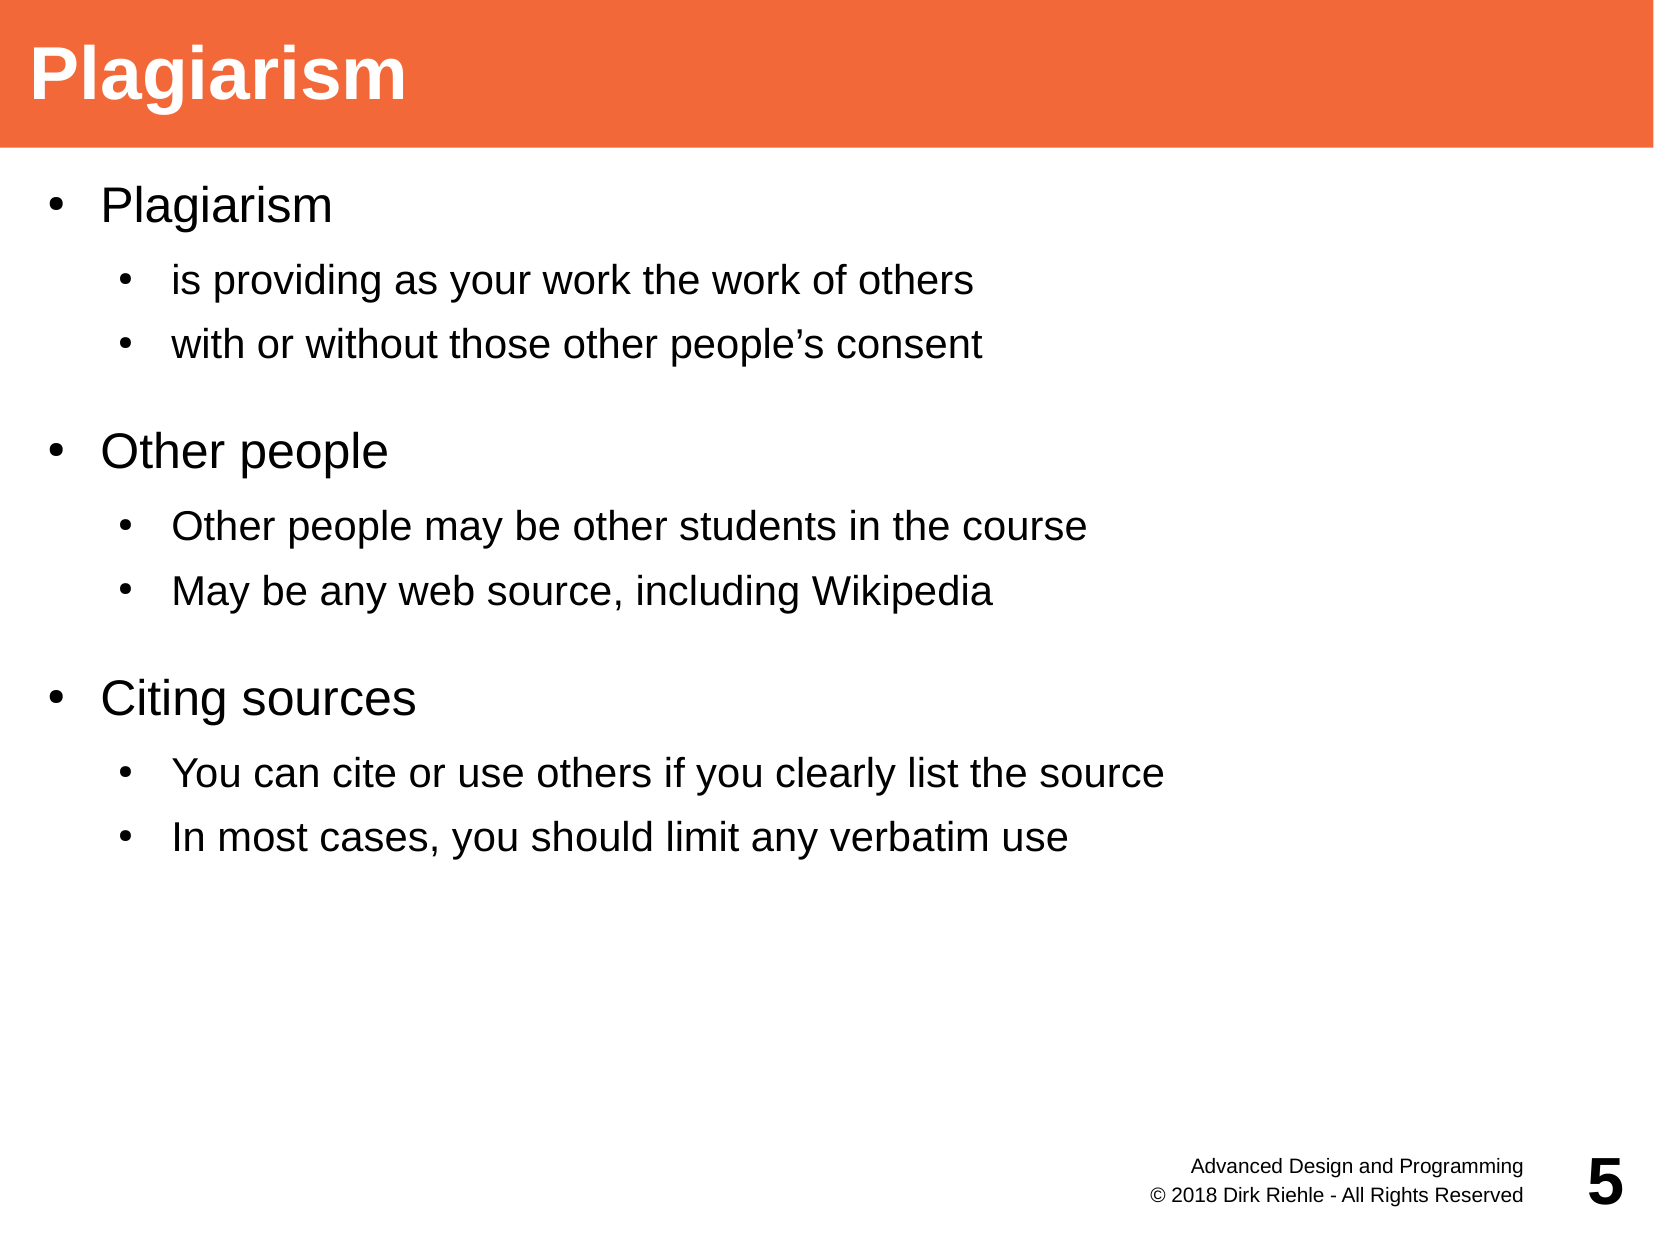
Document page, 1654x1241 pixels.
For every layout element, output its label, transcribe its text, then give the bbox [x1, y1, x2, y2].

list Plagiarism is providing as your work the work of others with or without those other people’s consent Other people Other people may be other students in the course May be any web source, including Wikipedia Citing sources You can cite or use others if you clearly list the source In most cases, you should limit any verbatim use [29, 177, 1625, 1063]
title Plagiarism [0, 0, 1654, 148]
